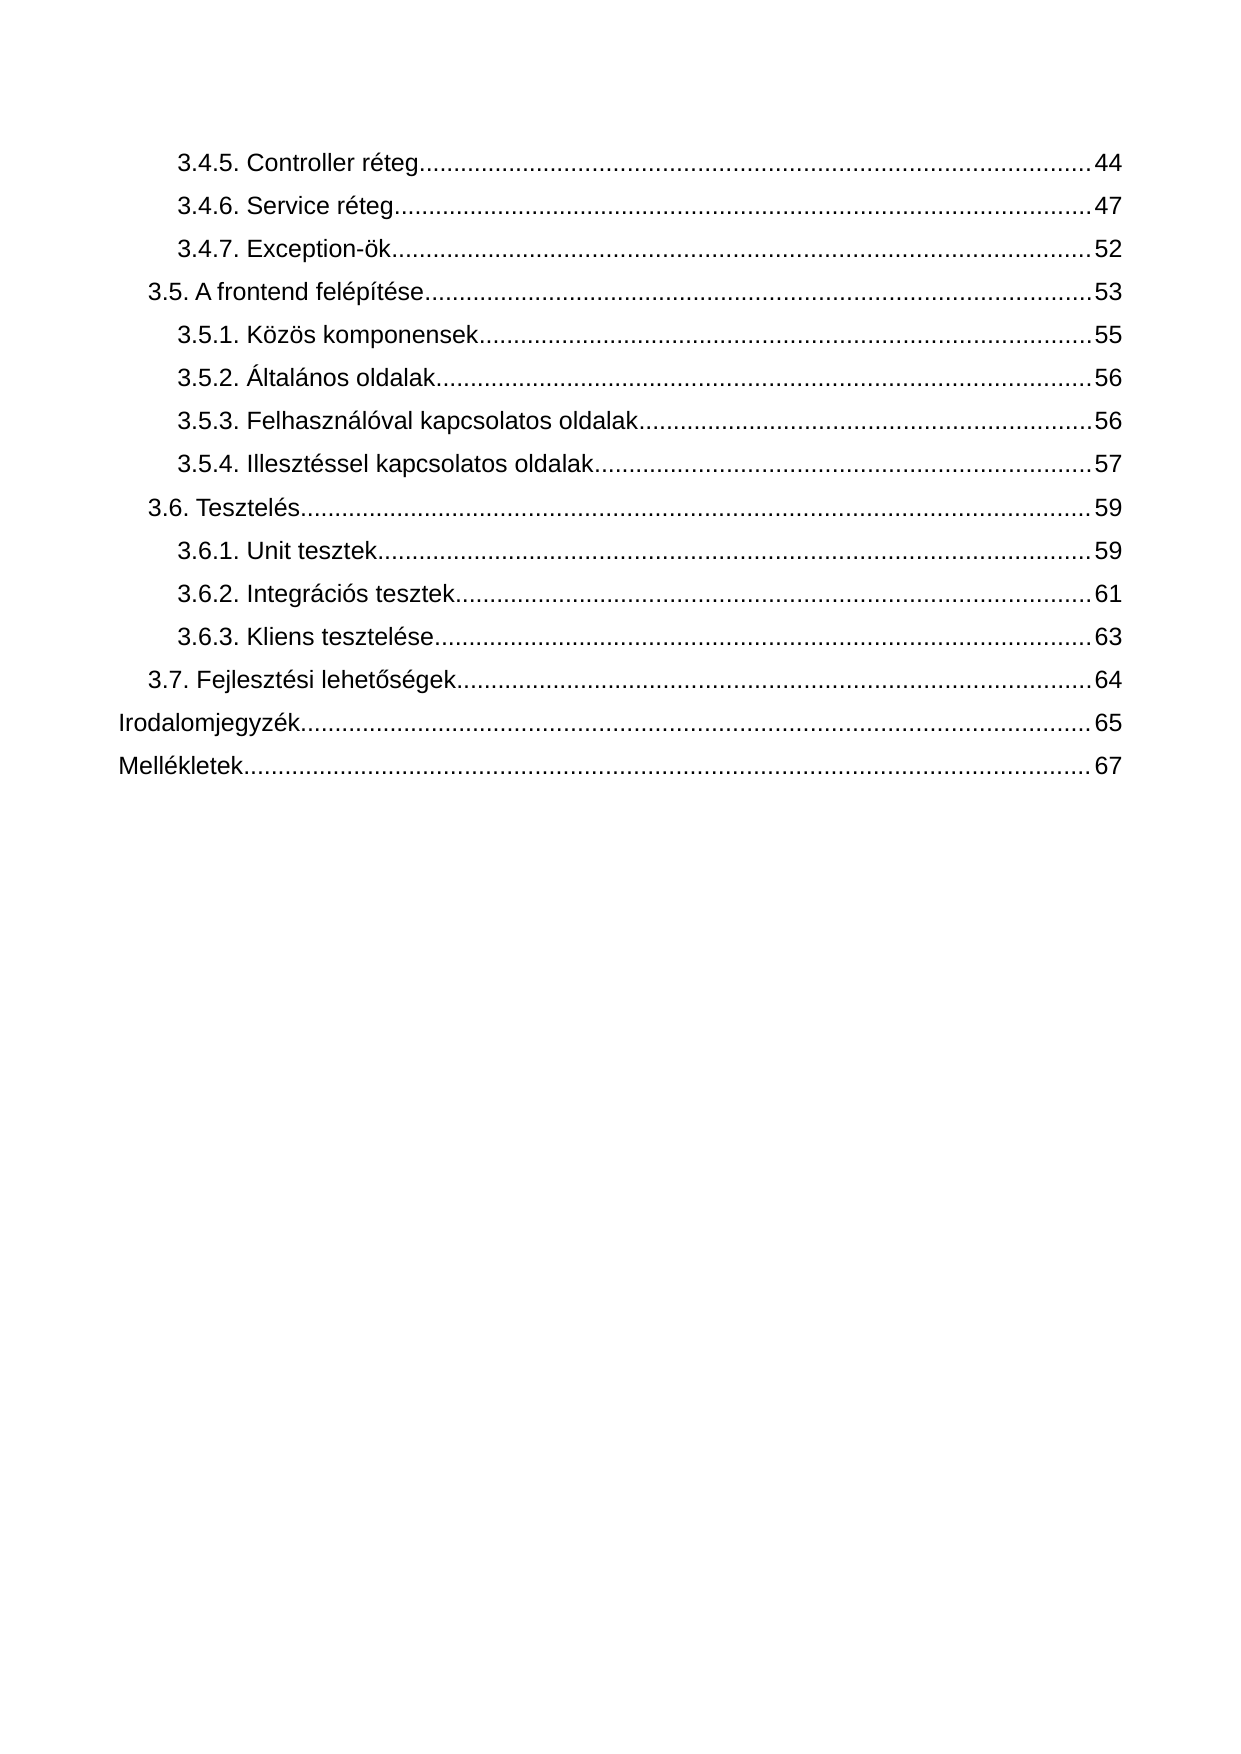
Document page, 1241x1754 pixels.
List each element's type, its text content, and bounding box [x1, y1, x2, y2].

text 3.4.7. Exception-ök 52 [177, 234, 1122, 263]
text Irodalomjegyzék 65 [118, 708, 1122, 737]
text 3.5.1. Közös komponensek 55 [177, 320, 1122, 349]
text 3.5.2. Általános oldalak 56 [177, 363, 1122, 392]
text Mellékletek 67 [118, 751, 1122, 780]
text 3.6.3. Kliens tesztelése 63 [177, 622, 1122, 651]
text 3.6. Tesztelés 59 [148, 493, 1122, 521]
text 3.4.5. Controller réteg 44 [177, 148, 1122, 176]
text 3.5.4. Illesztéssel kapcsolatos oldalak 57 [177, 449, 1122, 478]
text 3.6.2. Integrációs tesztek 61 [177, 579, 1122, 608]
text 3.5.3. Felhasználóval kapcsolatos oldalak 56 [177, 406, 1122, 435]
text 3.5. A frontend felépítése 53 [148, 277, 1122, 306]
text 3.6.1. Unit tesztek 59 [177, 536, 1122, 564]
text 3.4.6. Service réteg 47 [177, 191, 1122, 219]
text 3.7. Fejlesztési lehetőségek 64 [148, 665, 1122, 694]
